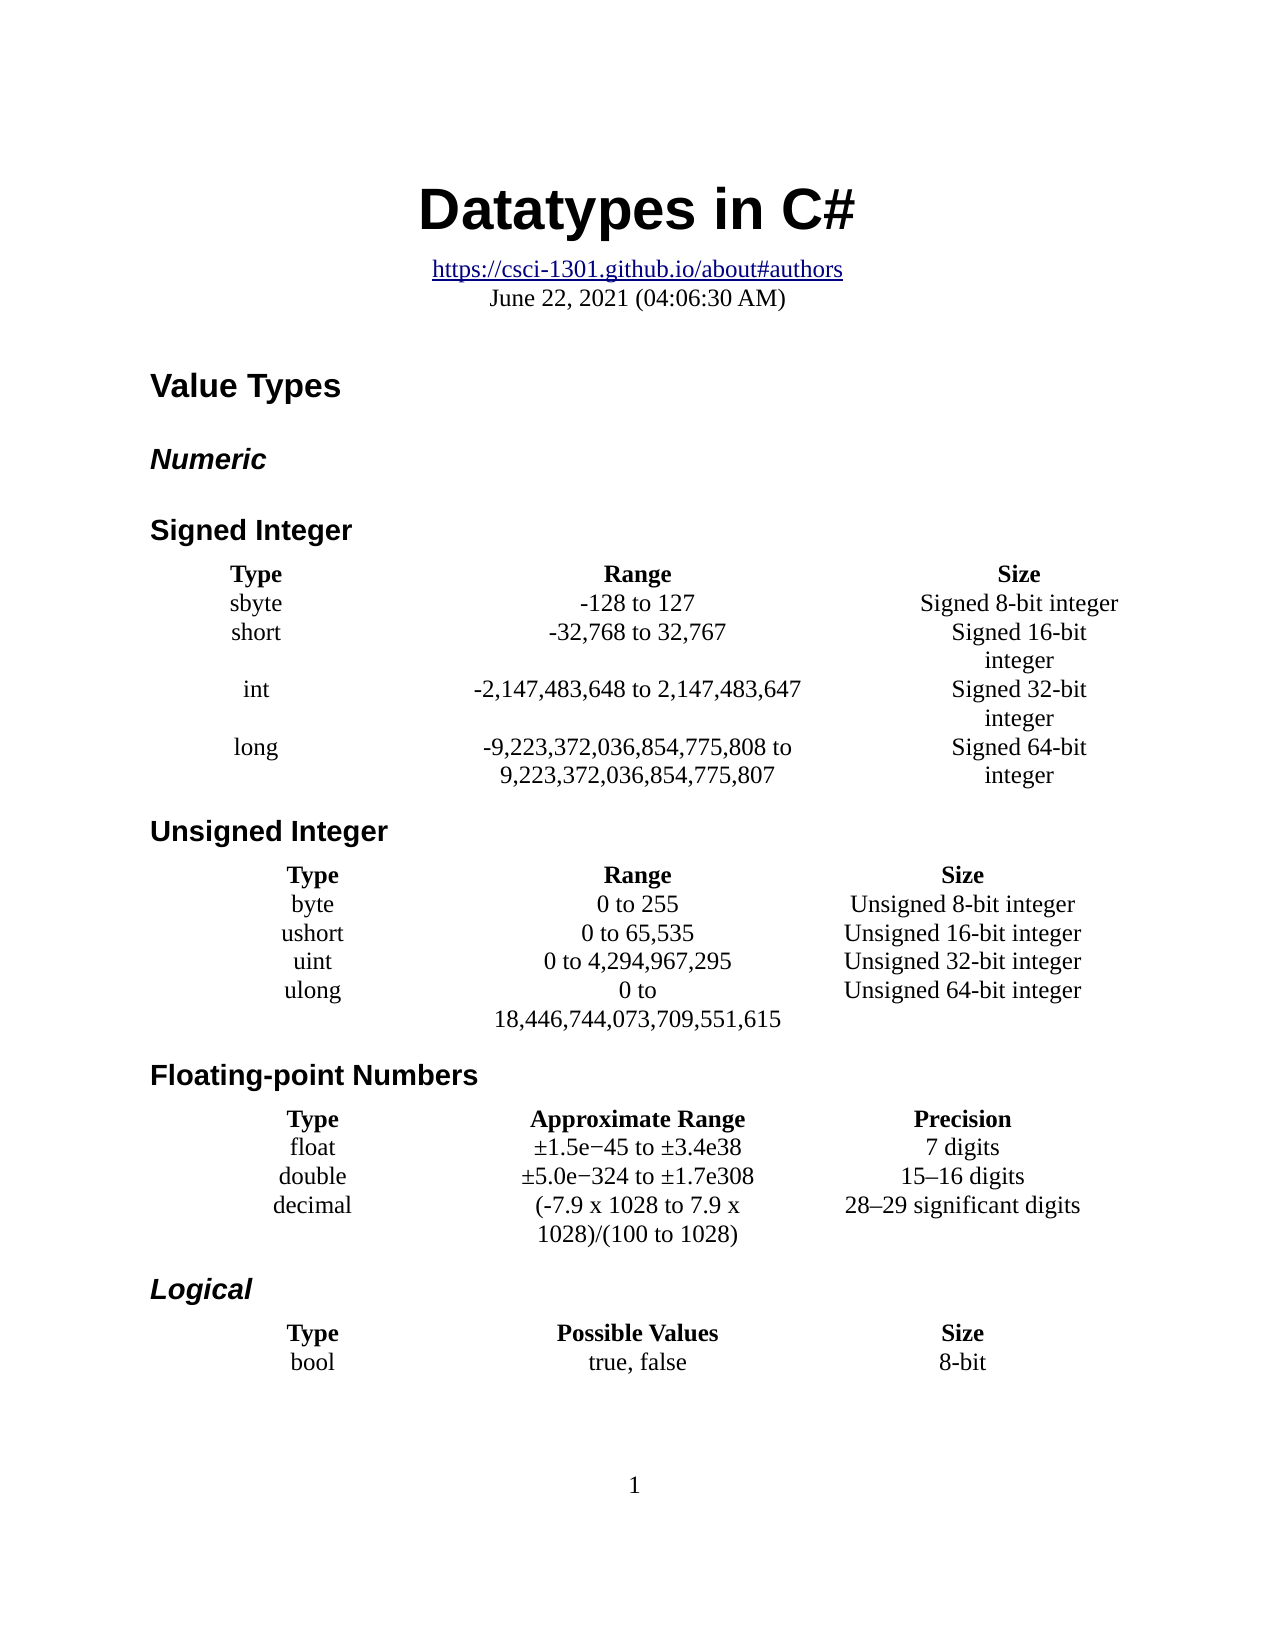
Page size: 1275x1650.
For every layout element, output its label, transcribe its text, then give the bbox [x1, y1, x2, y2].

table_cell 8-bit [800, 1347, 1125, 1376]
table_cell -128 to 127 [362, 588, 913, 617]
subtitle Signed Integer [150, 513, 1125, 547]
table_cell -32,768 to 32,767 [362, 617, 913, 674]
table_cell 28–29 significant digits [800, 1190, 1125, 1247]
table_header Type [150, 1104, 475, 1132]
table_header Precision [800, 1104, 1125, 1132]
title Datatypes in C# [150, 175, 1125, 242]
table_cell Unsigned 64-bit integer [800, 975, 1125, 1033]
table_cell ushort [150, 918, 475, 946]
table_header Range [362, 559, 913, 588]
table_cell bool [150, 1347, 475, 1376]
table_header Type [150, 559, 362, 588]
table_cell uint [150, 946, 475, 975]
table_cell Signed 64-bit integer [913, 732, 1125, 789]
table_cell Signed 32-bit integer [913, 674, 1125, 732]
table_cell 0 to 4,294,967,295 [475, 946, 800, 975]
table_cell ±5.0e−324 to ±1.7e308 [475, 1161, 800, 1190]
table_cell double [150, 1161, 475, 1190]
table_cell (-7.9 x 1028 to 7.9 x 1028)/(100 to 1028) [475, 1190, 800, 1247]
table_cell decimal [150, 1190, 475, 1247]
subtitle Unsigned Integer [150, 814, 1125, 848]
table_header Approximate Range [475, 1104, 800, 1132]
subtitle Value Types [150, 366, 1125, 404]
table_cell byte [150, 889, 475, 918]
text June 22, 2021 (04:06:30 AM) [150, 283, 1125, 312]
table_header Size [800, 860, 1125, 889]
table_cell 0 to 255 [475, 889, 800, 918]
subtitle Logical [150, 1272, 1125, 1306]
table_cell Signed 16-bit integer [913, 617, 1125, 674]
table_cell Signed 8-bit integer [913, 588, 1125, 617]
table_cell int [150, 674, 362, 732]
table_cell float [150, 1133, 475, 1161]
table_header Type [150, 860, 475, 889]
table_cell ulong [150, 975, 475, 1033]
table_header Size [800, 1319, 1125, 1347]
table_header Possible Values [475, 1319, 800, 1347]
table_cell short [150, 617, 362, 674]
table_cell ±1.5e−45 to ±3.4e38 [475, 1133, 800, 1161]
table_header Type [150, 1319, 475, 1347]
table_cell 0 to 65,535 [475, 918, 800, 946]
table_cell 0 to 18,446,744,073,709,551,615 [475, 975, 800, 1033]
table_cell 15–16 digits [800, 1161, 1125, 1190]
table_cell long [150, 732, 362, 789]
subtitle Floating-point Numbers [150, 1058, 1125, 1091]
table_cell sbyte [150, 588, 362, 617]
table_cell true, false [475, 1347, 800, 1376]
table_header Size [913, 559, 1125, 588]
table_cell 7 digits [800, 1133, 1125, 1161]
table_cell Unsigned 8-bit integer [800, 889, 1125, 918]
text https://csci-1301.github.io/about#authors [150, 254, 1125, 283]
table_cell Unsigned 16-bit integer [800, 918, 1125, 946]
table_cell Unsigned 32-bit integer [800, 946, 1125, 975]
table_cell -9,223,372,036,854,775,808 to 9,223,372,036,854,775,807 [362, 732, 913, 789]
table_header Range [475, 860, 800, 889]
table_cell -2,147,483,648 to 2,147,483,647 [362, 674, 913, 732]
subtitle Numeric [150, 442, 1125, 476]
